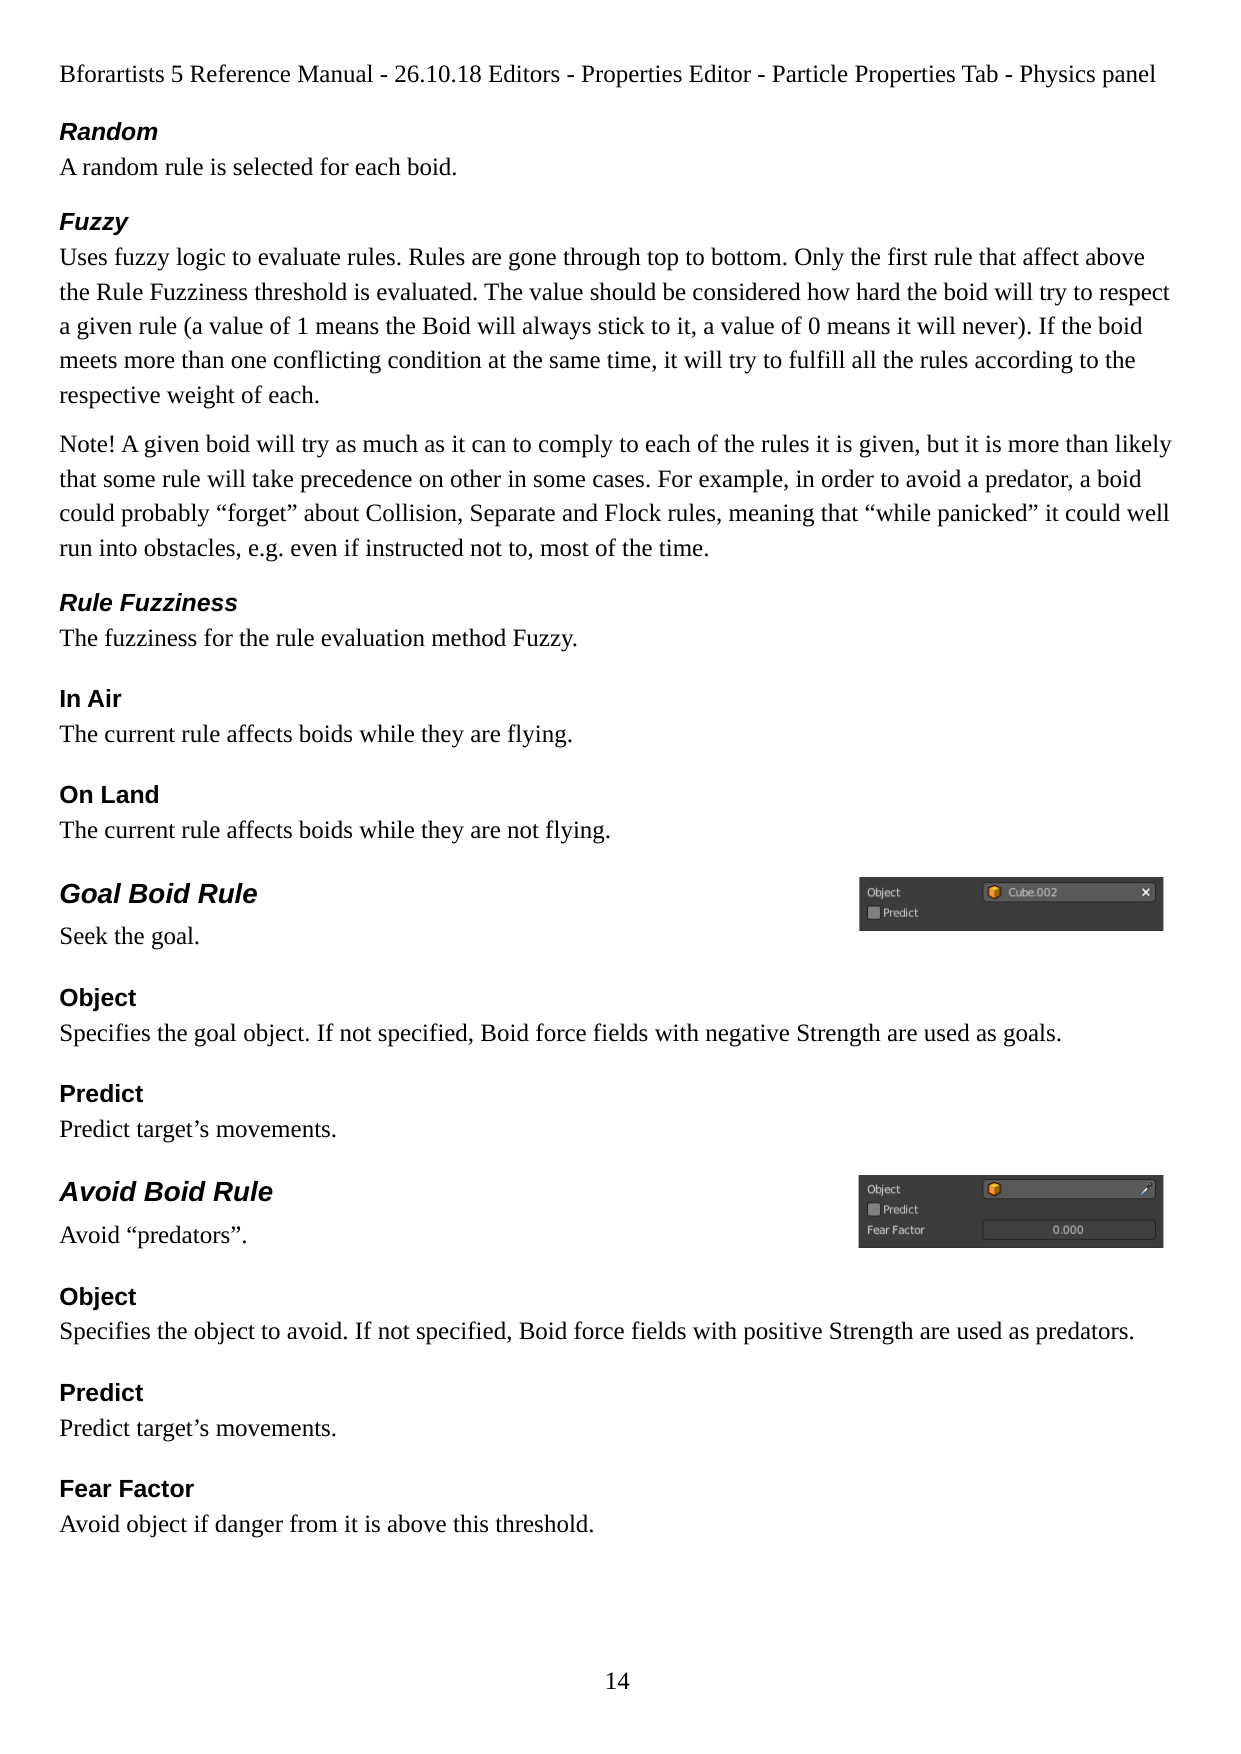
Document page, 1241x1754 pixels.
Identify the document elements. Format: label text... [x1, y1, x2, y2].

text Specifies the object to avoid. If not specified, Boid force fields with positive Strength are used as predators. [59, 1316, 1181, 1345]
text The current rule affects boids while they are not flying. [59, 815, 1181, 844]
subtitle Avoid Boid Rule [59, 1176, 858, 1207]
subtitle Object [59, 983, 1181, 1011]
subtitle Random [59, 117, 1181, 146]
subtitle [1164, 1176, 1181, 1207]
subtitle In Air [59, 684, 1181, 713]
subtitle Predict [59, 1378, 1181, 1406]
subtitle Fear Factor [59, 1474, 1181, 1503]
text The fuzziness for the rule evaluation method Fuzzy. [59, 623, 1181, 651]
picture [859, 877, 1164, 931]
text A random rule is selected for each boid. [59, 152, 1181, 181]
text Predict target’s movements. [59, 1114, 1181, 1143]
subtitle On Land [59, 781, 1181, 809]
text The current rule affects boids while they are flying. [59, 719, 1181, 748]
text Note! A given boid will try as much as it can to comply to each of the rules it is given, but it is more than likely that some rule will take precedence on other in some cases. For example, in order to avoid a predator, a boid could probably “forget” about Collision, Separate and Flock rules, meaning that “while panicked” it could well run into obstacles, e.g. even if instructed not to, most of the time. [59, 429, 1181, 561]
subtitle Predict [59, 1079, 1181, 1108]
text Specifies the goal object. If not specified, Boid force fields with negative Strength are used as goals. [59, 1018, 1181, 1046]
subtitle Goal Boid Rule [59, 877, 859, 909]
text Avoid object if danger from it is above this threshold. [59, 1509, 1181, 1538]
subtitle Object [59, 1282, 1181, 1310]
subtitle Fuzzy [59, 207, 1181, 236]
text Avoid “predators”. [59, 1220, 1181, 1249]
picture [858, 1175, 1164, 1248]
text Uses fuzzy logic to evaluate rules. Rules are gone through top to bottom. Only the first rule that affect above the Rule Fuzziness threshold is evaluated. The value should be considered how hard the boid will try to respect a given rule (a value of 1 means the Boid will always stick to it, a value of 0 means it will never). If the boid meets more than one conflicting condition at the same time, it will try to fulfill all the rules according to the respective weight of each. [59, 242, 1181, 409]
subtitle [1164, 877, 1181, 909]
subtitle Rule Fuzziness [59, 588, 1181, 616]
text Seek the goal. [59, 921, 1181, 950]
text Predict target’s movements. [59, 1413, 1181, 1441]
